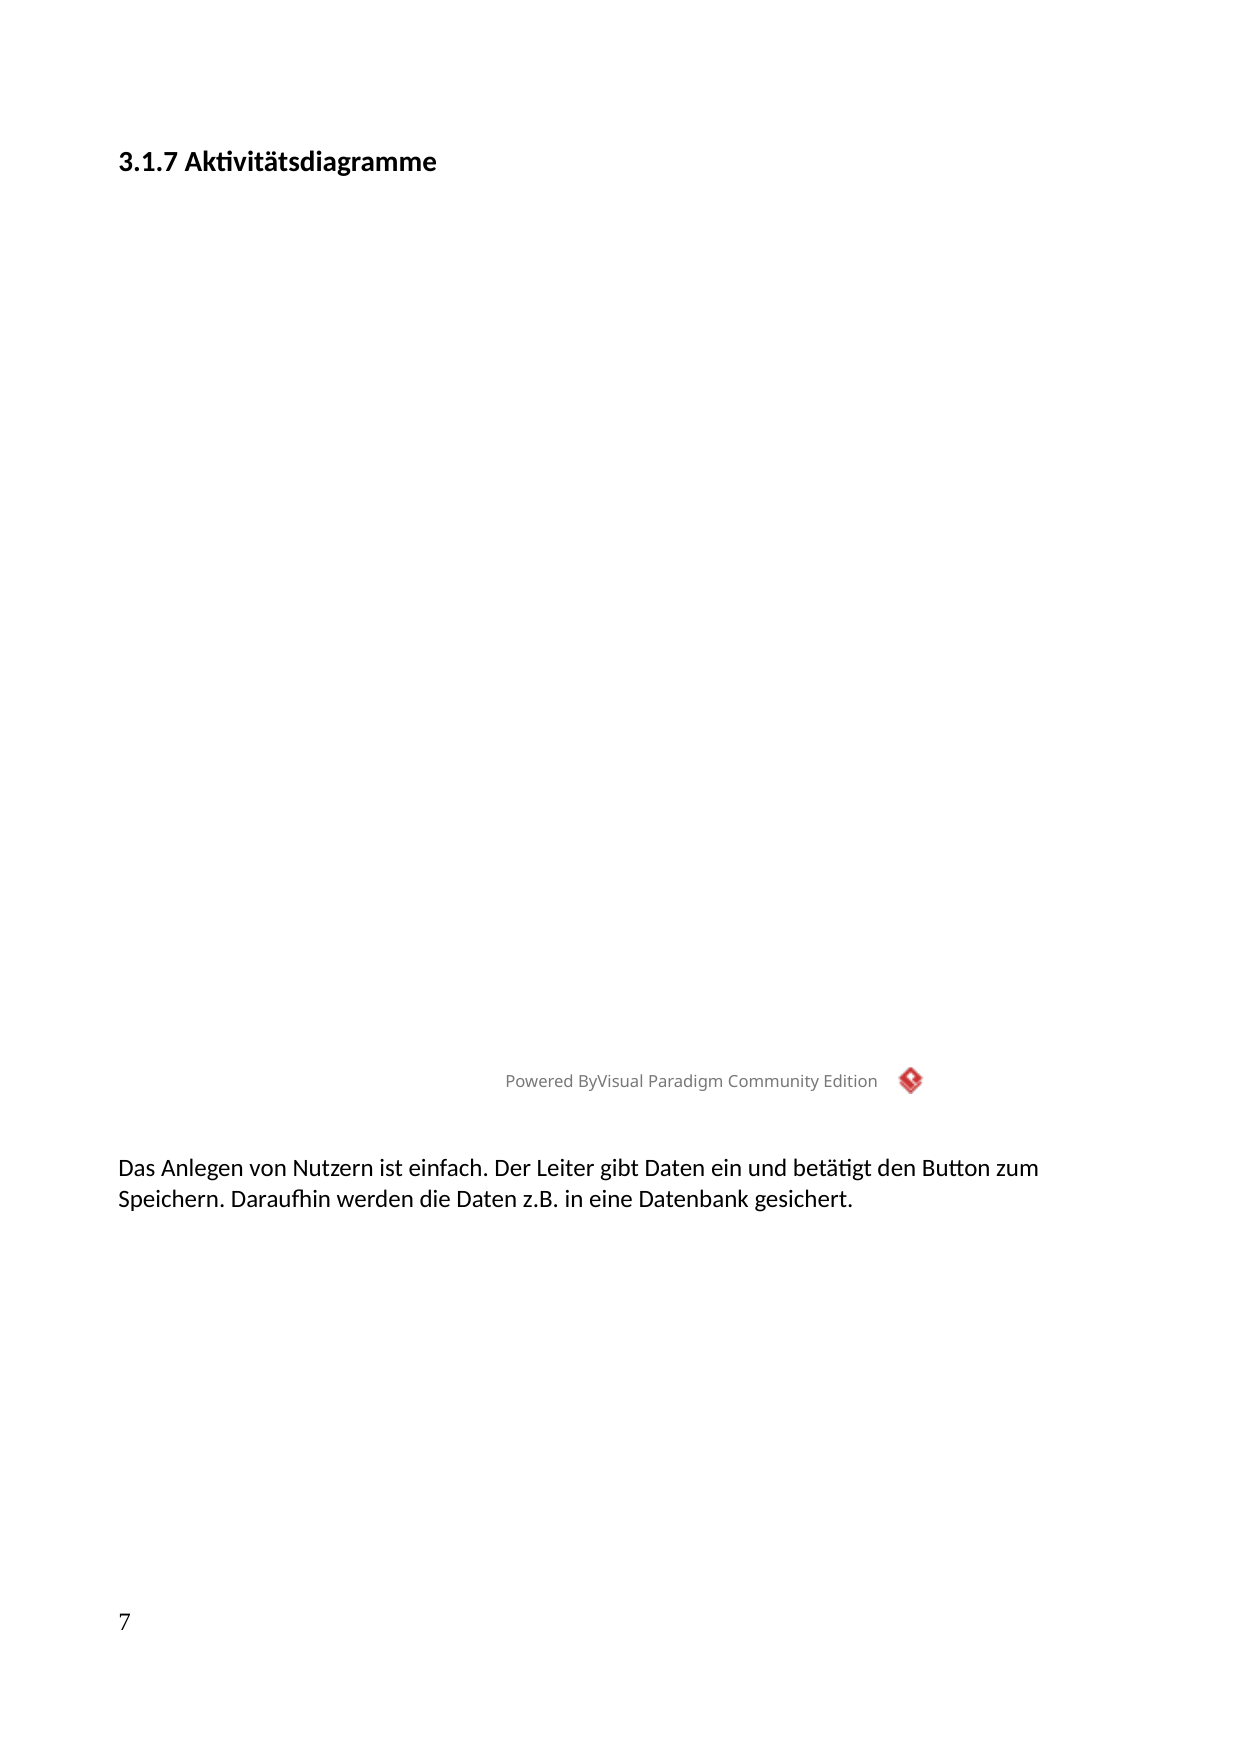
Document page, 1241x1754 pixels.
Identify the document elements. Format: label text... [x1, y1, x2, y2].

subtitle 3.1.7 Aktivitätsdiagramme [118, 143, 1122, 179]
text Das Anlegen von Nutzern ist einfach. Der Leiter gibt Daten ein und betätigt den Button zum Speichern. Daraufhin werden die Daten z.B. in eine Datenbank gesichert. [118, 1153, 1122, 1214]
